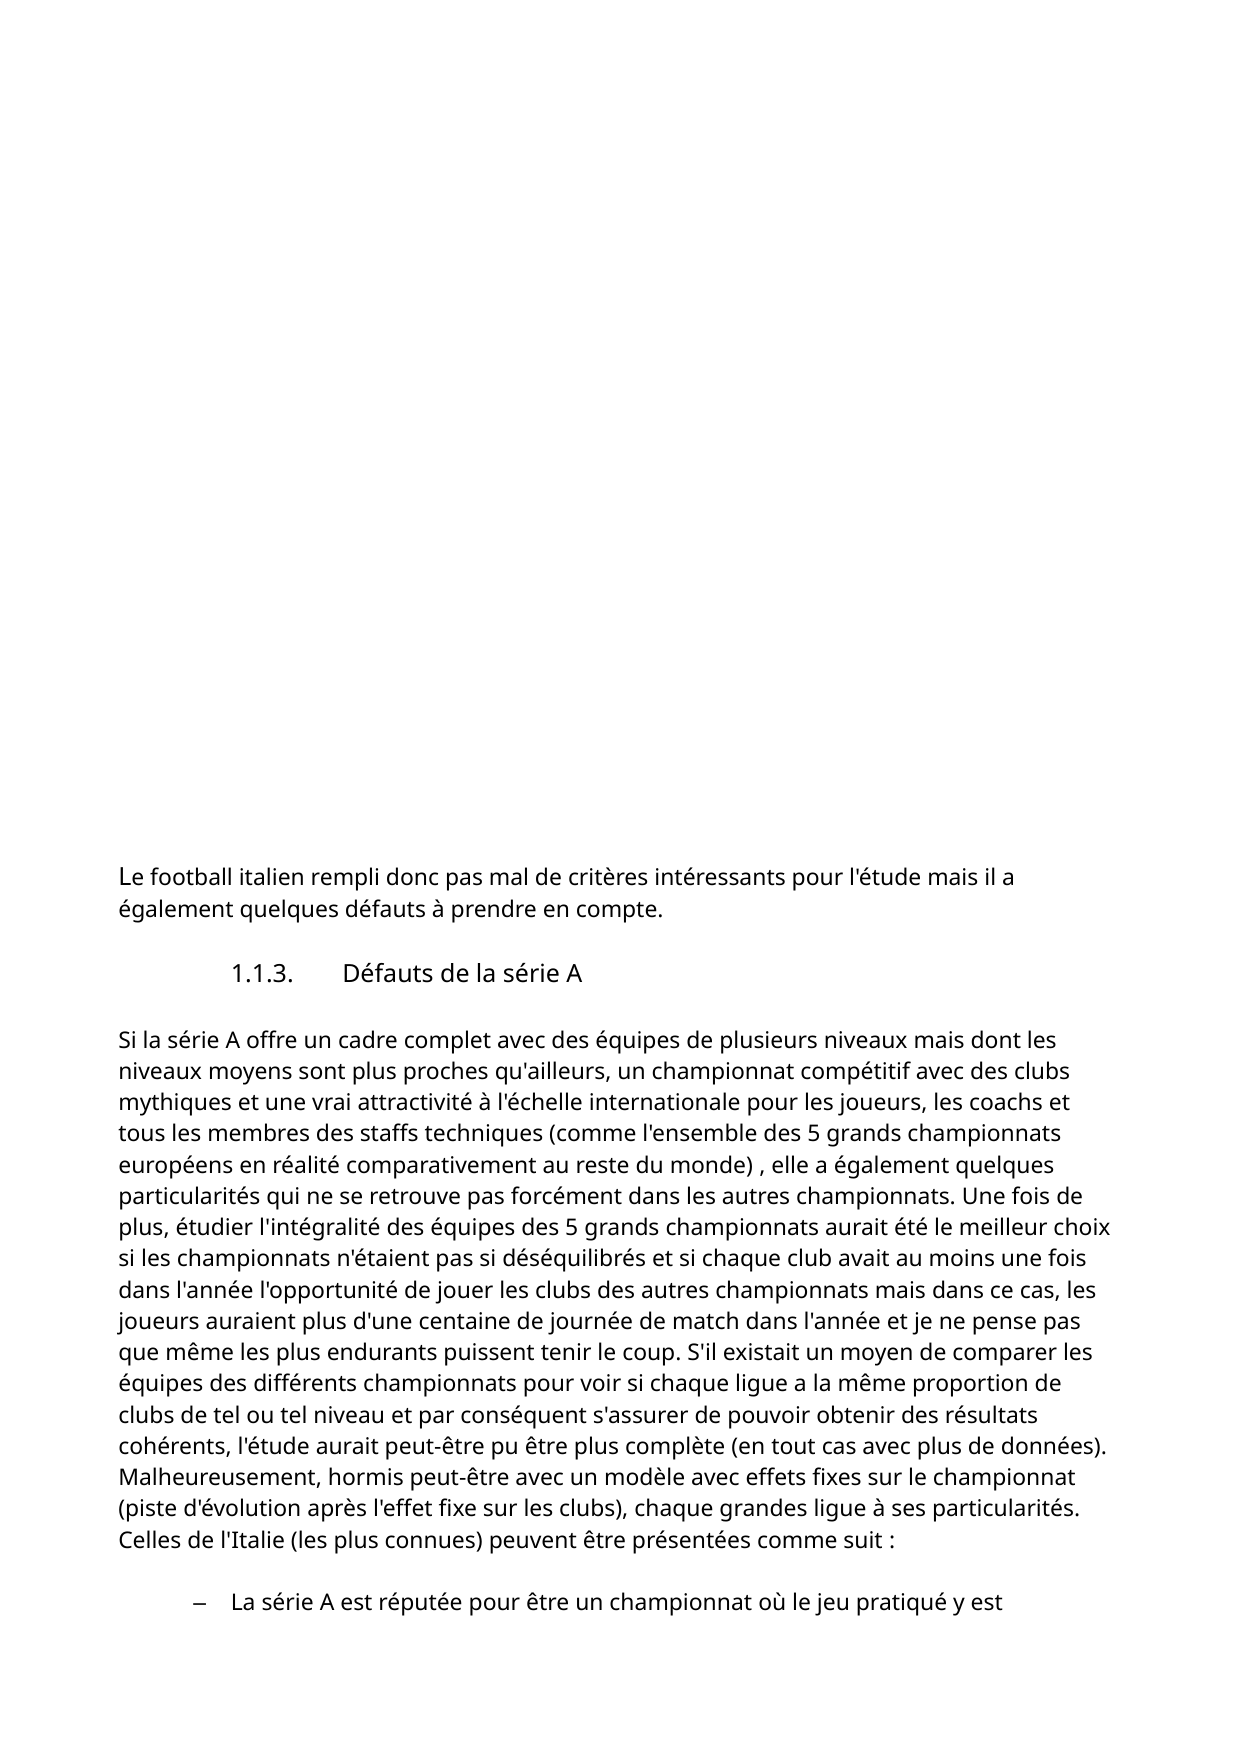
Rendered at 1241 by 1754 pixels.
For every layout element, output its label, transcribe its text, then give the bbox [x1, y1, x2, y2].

text Le football italien rempli donc pas mal de critères intéressants pour l'étude mais il a également quelques défauts à prendre en compte. [118, 859, 1122, 924]
list La série A est réputée pour être un championnat où le jeu pratiqué y est [193, 1586, 1122, 1617]
text Si la série A offre un cadre complet avec des équipes de plusieurs niveaux mais dont les niveaux moyens sont plus proches qu'ailleurs, un championnat compétitif avec des clubs mythiques et une vrai attractivité à l'échelle internationale pour les joueurs, les coachs et tous les membres des staffs techniques (comme l'ensemble des 5 grands championnats européens en réalité comparativement au reste du monde) , elle a également quelques particularités qui ne se retrouve pas forcément dans les autres championnats. Une fois de plus, étudier l'intégralité des équipes des 5 grands championnats aurait été le meilleur choix si les championnats n'étaient pas si déséquilibrés et si chaque club avait au moins une fois dans l'année l'opportunité de jouer les clubs des autres championnats mais dans ce cas, les joueurs auraient plus d'une centaine de journée de match dans l'année et je ne pense pas que même les plus endurants puissent tenir le coup. S'il existait un moyen de comparer les équipes des différents championnats pour voir si chaque ligue a la même proportion de clubs de tel ou tel niveau et par conséquent s'assurer de pouvoir obtenir des résultats cohérents, l'étude aurait peut-être pu être plus complète (en tout cas avec plus de données). Malheureusement, hormis peut-être avec un modèle avec effets fixes sur le championnat (piste d'évolution après l'effet fixe sur les clubs), chaque grandes ligue à ses particularités. Celles de l'Italie (les plus connues) peuvent être présentées comme suit : [118, 1024, 1122, 1555]
list Défauts de la série A [231, 956, 1122, 989]
